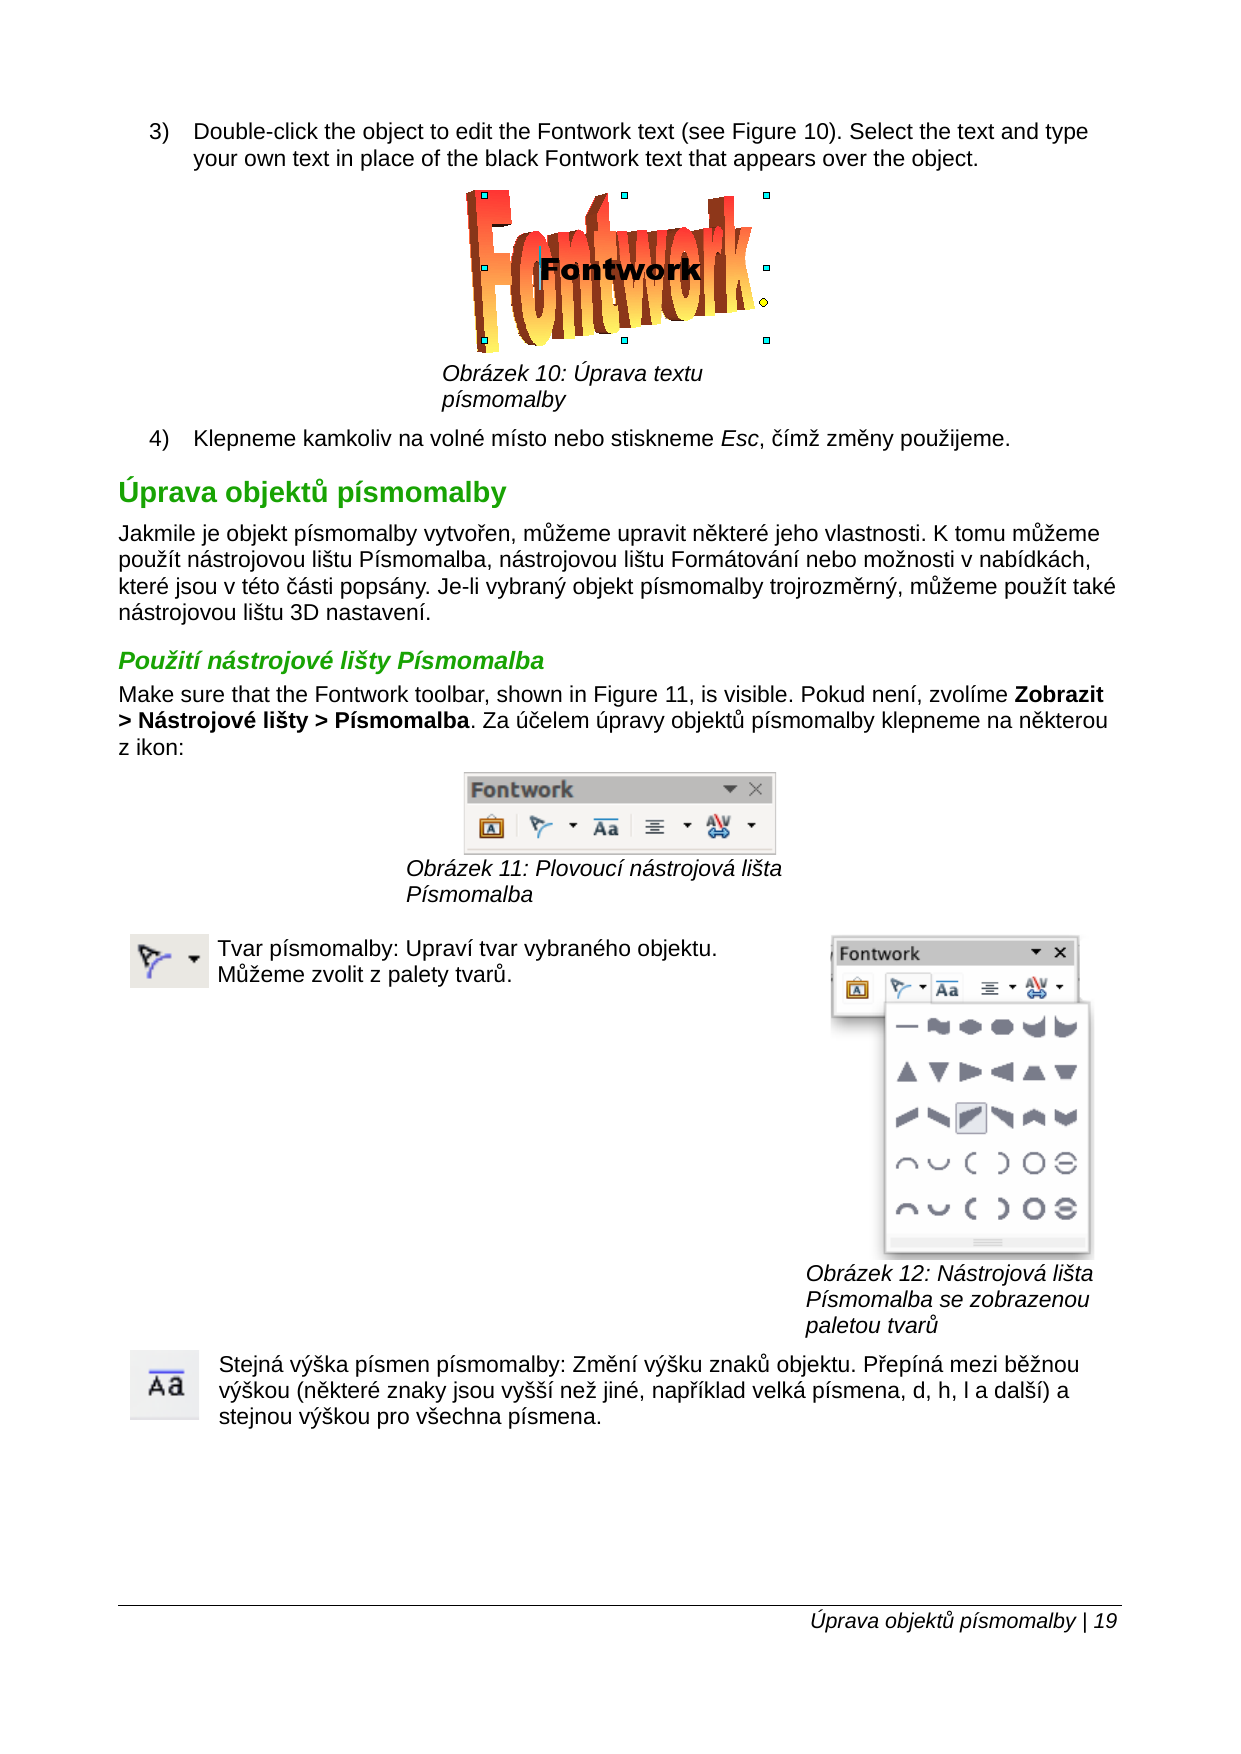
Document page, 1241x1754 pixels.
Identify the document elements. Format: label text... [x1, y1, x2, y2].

picture [463, 772, 777, 855]
text Obrázek 10: Úprava textu písmomalby [442, 361, 798, 413]
list Klepneme kamkoliv na volné místo nebo stiskneme Esc, čímž změny použijeme. [169, 425, 1122, 451]
table_header [797, 935, 830, 1259]
picture [130, 1350, 200, 1420]
picture [830, 934, 1095, 1260]
picture [453, 182, 787, 361]
list Double-click the object to edit the Fontwork text (see Figure 10). Select the text and type your own text in place of the black Fontwork text that appears over the object. [169, 118, 1122, 171]
picture [130, 934, 209, 988]
table_header Tvar písmomalby: Upraví tvar vybraného objektu. Můžeme zvolit z palety tvarů. [217, 935, 797, 1351]
text Make sure that the Fontwork toolbar, shown in Figure 11, is visible. Pokud není, zvolíme Zobrazit > Nástrojové lišty > Písmomalba. Za účelem úpravy objektů písmomalby klepneme na některou z ikon: [118, 681, 1122, 760]
table_header [1095, 935, 1128, 1259]
table_header Stejná výška písmen písmomalby: Změní výšku znaků objektu. Přepíná mezi běžnou výškou (některé znaky jsou vyšší než jiné, například velká písmena, d, h, l a další) a stejnou výškou pro všechna písmena. [219, 1351, 1123, 1445]
table_header [118, 935, 217, 1351]
subtitle Použití nástrojové lišty Písmomalba [118, 646, 1122, 675]
table_header [797, 1260, 1128, 1351]
subtitle Úprava objektů písmomalby [118, 475, 1122, 508]
text Obrázek 11: Plovoucí nástrojová lišta Písmomalba [406, 855, 834, 908]
table_header [118, 1351, 218, 1445]
text Jakmile je objekt písmomalby vytvořen, můžeme upravit některé jeho vlastnosti. K tomu můžeme použít nástrojovou lištu Písmomalba, nástrojovou lištu Formátování nebo možnosti v nabídkách, které jsou v této části popsány. Je-li vybraný objekt písmomalby trojrozměrný, můžeme použít také nástrojovou lištu 3D nastavení. [118, 520, 1122, 625]
